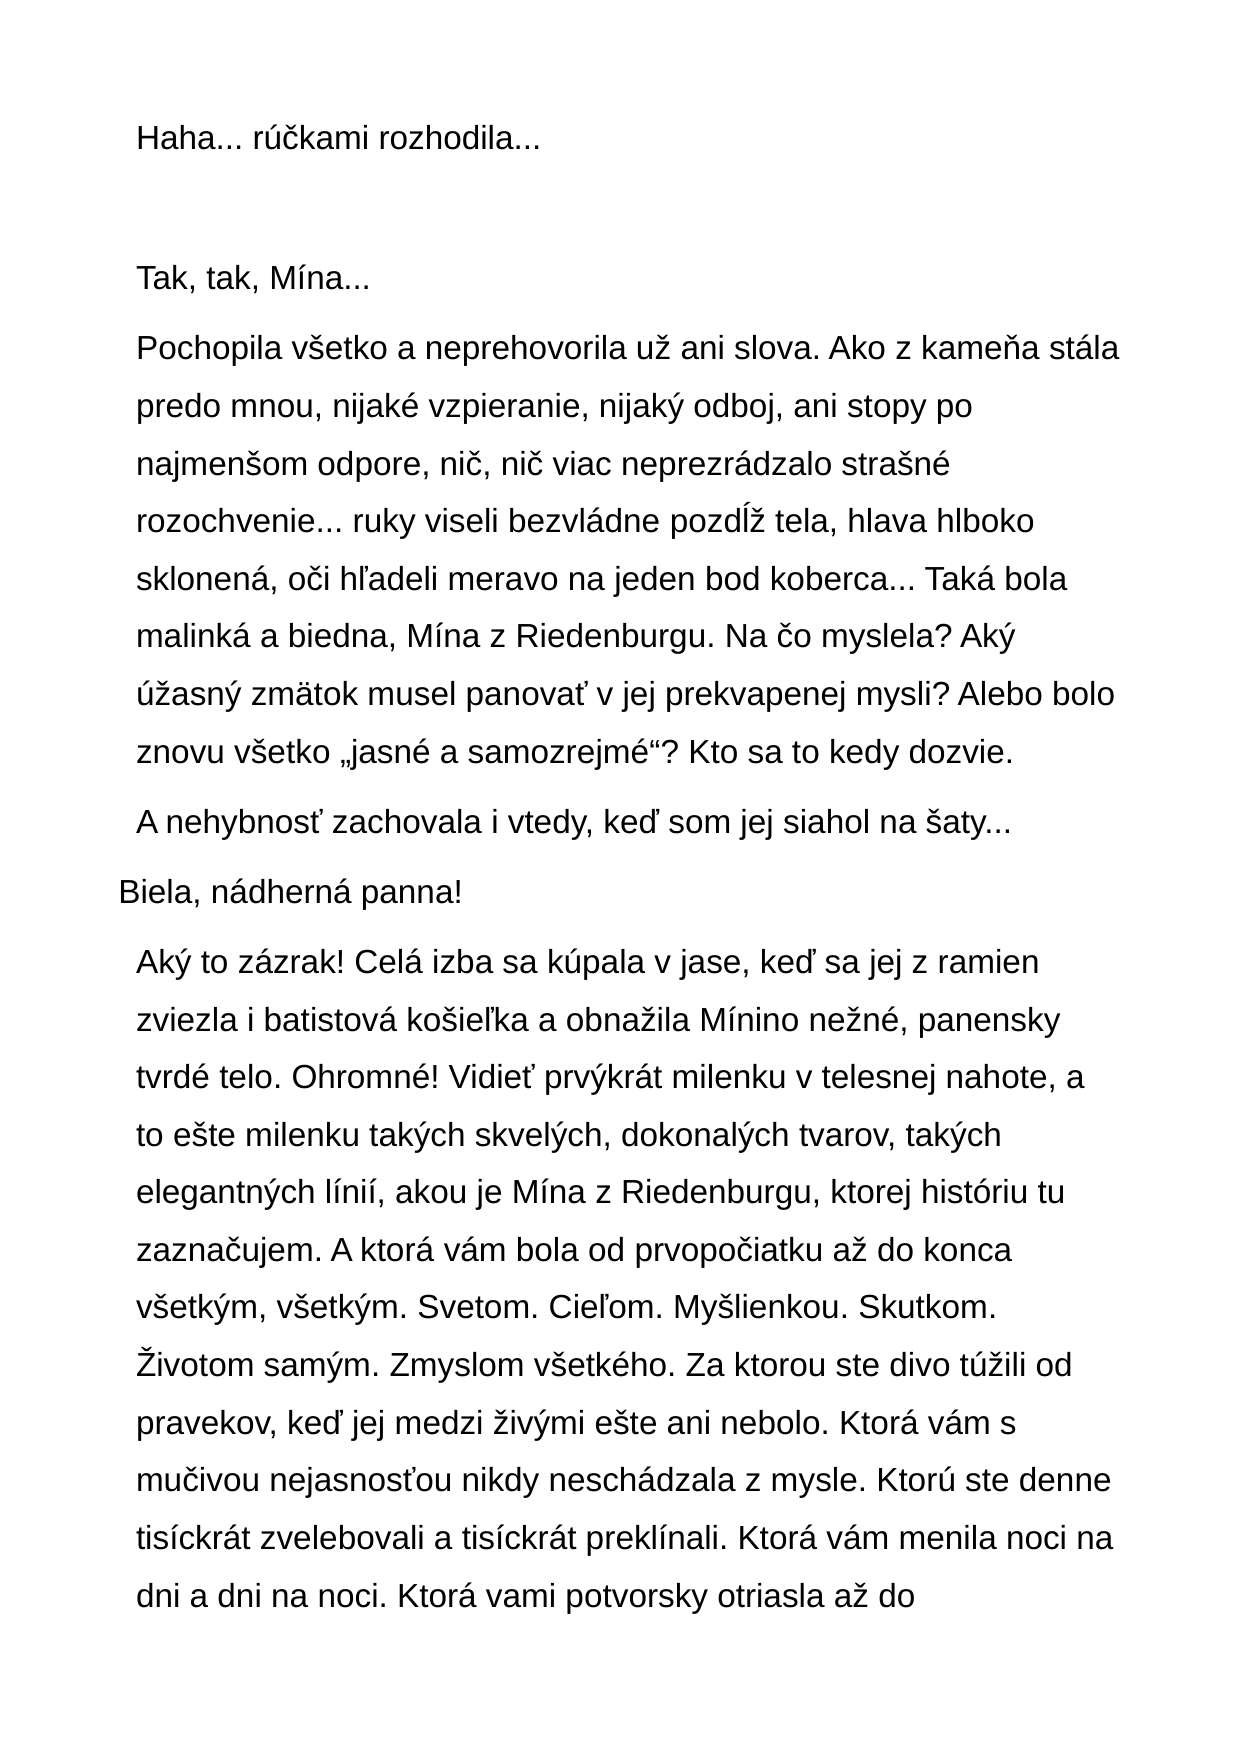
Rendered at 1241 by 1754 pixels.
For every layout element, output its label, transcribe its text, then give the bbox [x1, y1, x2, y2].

text Tak, tak, Mína... [136, 258, 1122, 297]
text Haha... rúčkami rozhodila... [136, 118, 1122, 157]
text Pochopila všetko a neprehovorila už ani slova. Ako z kameňa stála predo mnou, nijaké vzpieranie, nijaký odboj, ani stopy po najmenšom odpore, nič, nič viac neprezrádzalo strašné rozochvenie... ruky viseli bezvládne pozdĺž tela, hlava hlboko sklonená, oči hľadeli meravo na jeden bod koberca... Taká bola malinká a biedna, Mína z Riedenburgu. Na čo myslela? Aký úžasný zmätok musel panovať v jej prekvapenej mysli? Alebo bolo znovu všetko „jasné a samozrejmé“? Kto sa to kedy dozvie. [136, 328, 1122, 770]
text Aký to zázrak! Celá izba sa kúpala v jase, keď sa jej z ramien zviezla i batistová košieľka a obnažila Mínino nežné, panensky tvrdé telo. Ohromné! Vidieť prvýkrát milenku v telesnej nahote, a to ešte milenku takých skvelých, dokonalých tvarov, takých elegantných línií, akou je Mína z Riedenburgu, ktorej históriu tu zaznačujem. A ktorá vám bola od prvopočiatku až do konca všetkým, všetkým. Svetom. Cieľom. Myšlienkou. Skutkom. Životom samým. Zmyslom všetkého. Za ktorou ste divo túžili od pravekov, keď jej medzi živými ešte ani nebolo. Ktorá vám s mučivou nejasnosťou nikdy neschádzala z mysle. Ktorú ste denne tisíckrát zvelebovali a tisíckrát preklínali. Ktorá vám menila noci na dni a dni na noci. Ktorá vami potvorsky otriasla až do [136, 942, 1122, 1614]
text Biela, nádherná panna! [118, 872, 1122, 910]
text A nehybnosť zachovala i vtedy, keď som jej siahol na šaty... [136, 802, 1122, 840]
